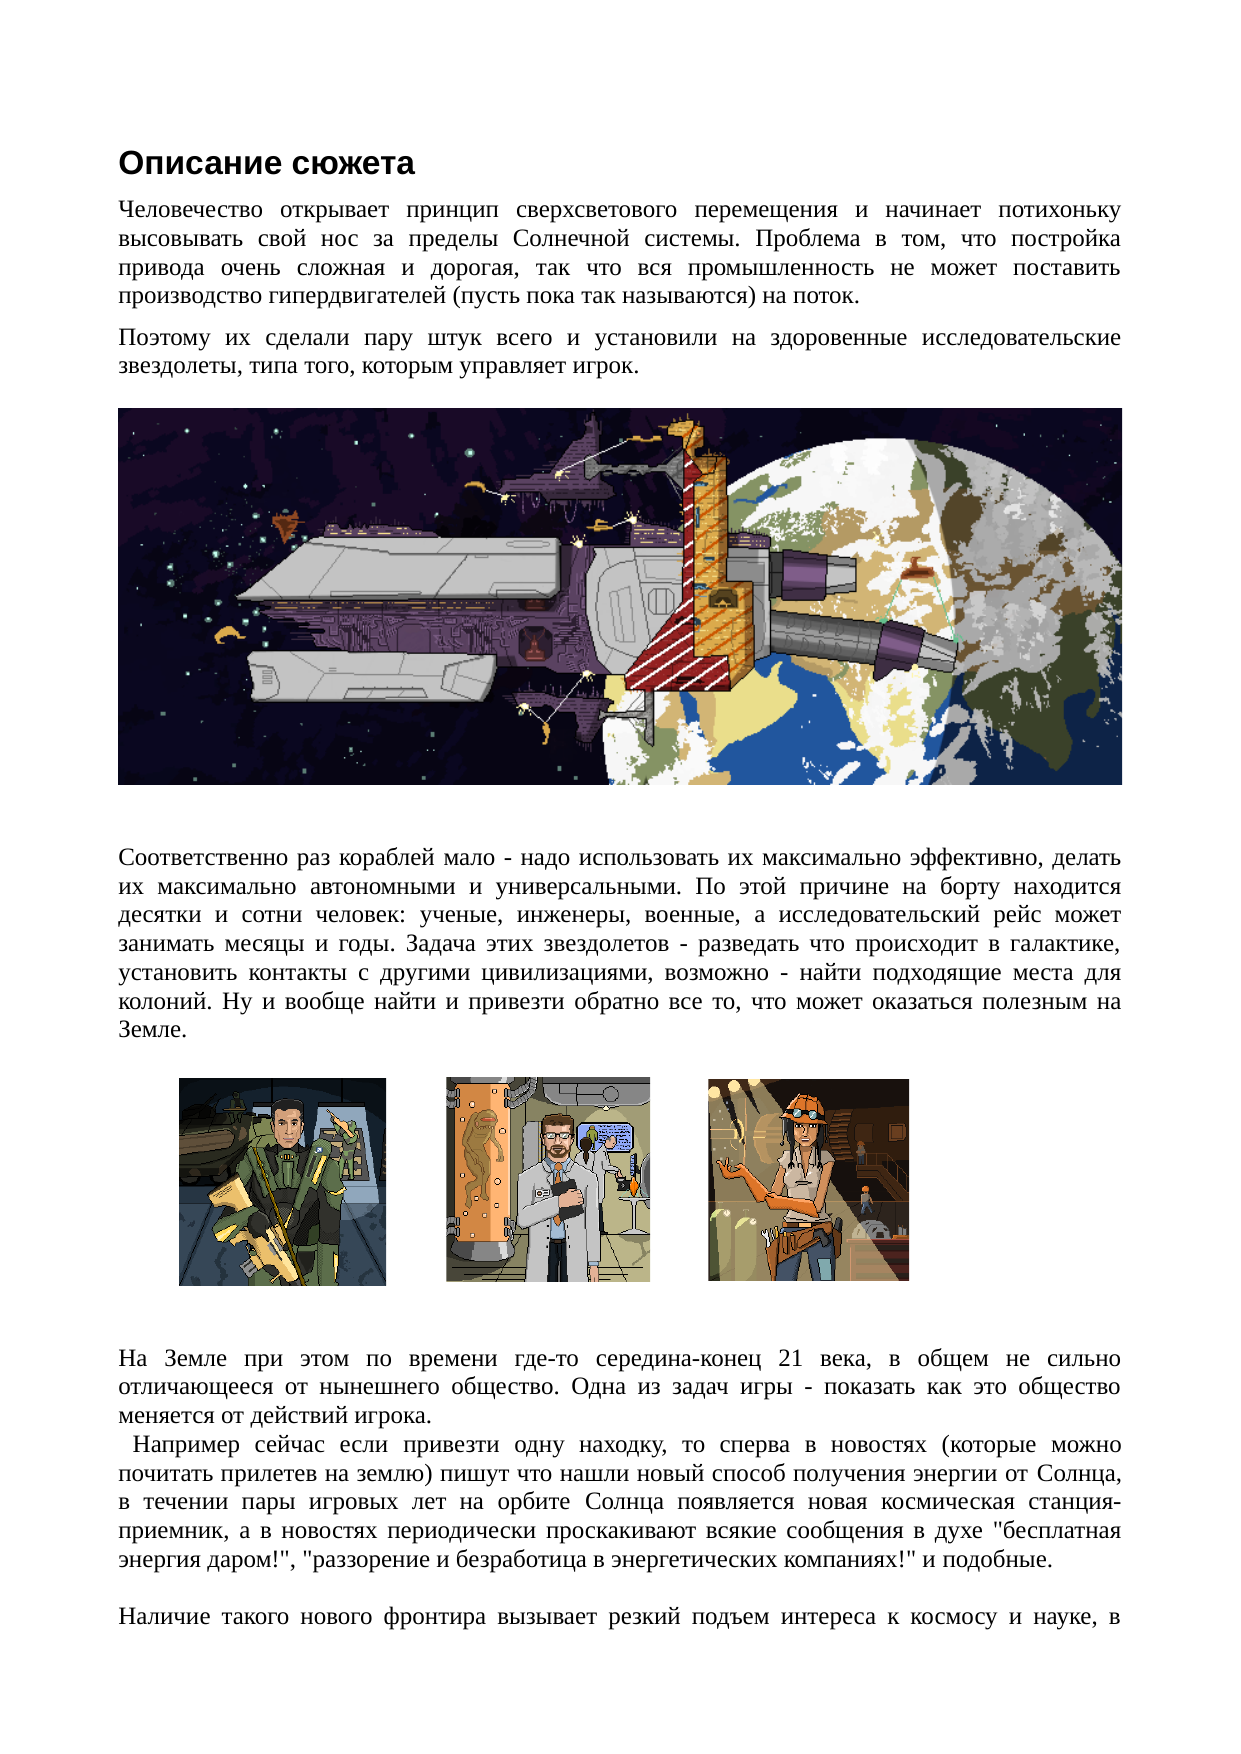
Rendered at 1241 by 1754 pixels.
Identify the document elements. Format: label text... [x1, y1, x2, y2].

picture [446, 1077, 651, 1282]
text Соответственно раз кораблей мало - надо использовать их максимально эффективно, делать их максимально автономными и универсальными. По этой причине на борту находится десятки и сотни человек: ученые, инженеры, военные, а исследовательский рейс может занимать месяцы и годы. Задача этих звездолетов - разведать что происходит в галактике, установить контакты с другими цивилизациями, возможно - найти подходящие места для колоний. Ну и вообще найти и привезти обратно все то, что может оказаться полезным на Земле. [118, 842, 1122, 1043]
subtitle Описание сюжета [118, 143, 1122, 182]
picture [179, 1078, 387, 1286]
text На Земле при этом по времени где-то середина-конец 21 века, в общем не сильно отличающееся от нынешнего общество. Одна из задач игры - показать как это общество меняется от действий игрока. [118, 1343, 1122, 1429]
text Например сейчас если привезти одну находку, то сперва в новостях (которые можно почитать прилетев на землю) пишут что нашли новый способ получения энергии от Солнца, в течении пары игровых лет на орбите Солнца появляется новая космическая станция-приемник, а в новостях периодически проскакивают всякие сообщения в духе "бесплатная энергия даром!", "раззорение и безработица в энергетических компаниях!" и подобные. [118, 1429, 1122, 1573]
picture [708, 1079, 910, 1281]
text Поэтому их сделали пару штук всего и установили на здоровенные исследовательские звездолеты, типа того, которым управляет игрок. [118, 322, 1122, 379]
text Человечество открывает принцип сверхсветового перемещения и начинает потихоньку высовывать свой нос за пределы Солнечной системы. Проблема в том, что постройка привода очень сложная и дорогая, так что вся промышленность не может поставить производство гипердвигателей (пусть пока так называются) на поток. [118, 194, 1122, 309]
text Наличие такого нового фронтира вызывает резкий подъем интереса к космосу и науке, в [118, 1601, 1122, 1630]
picture [118, 408, 1123, 785]
